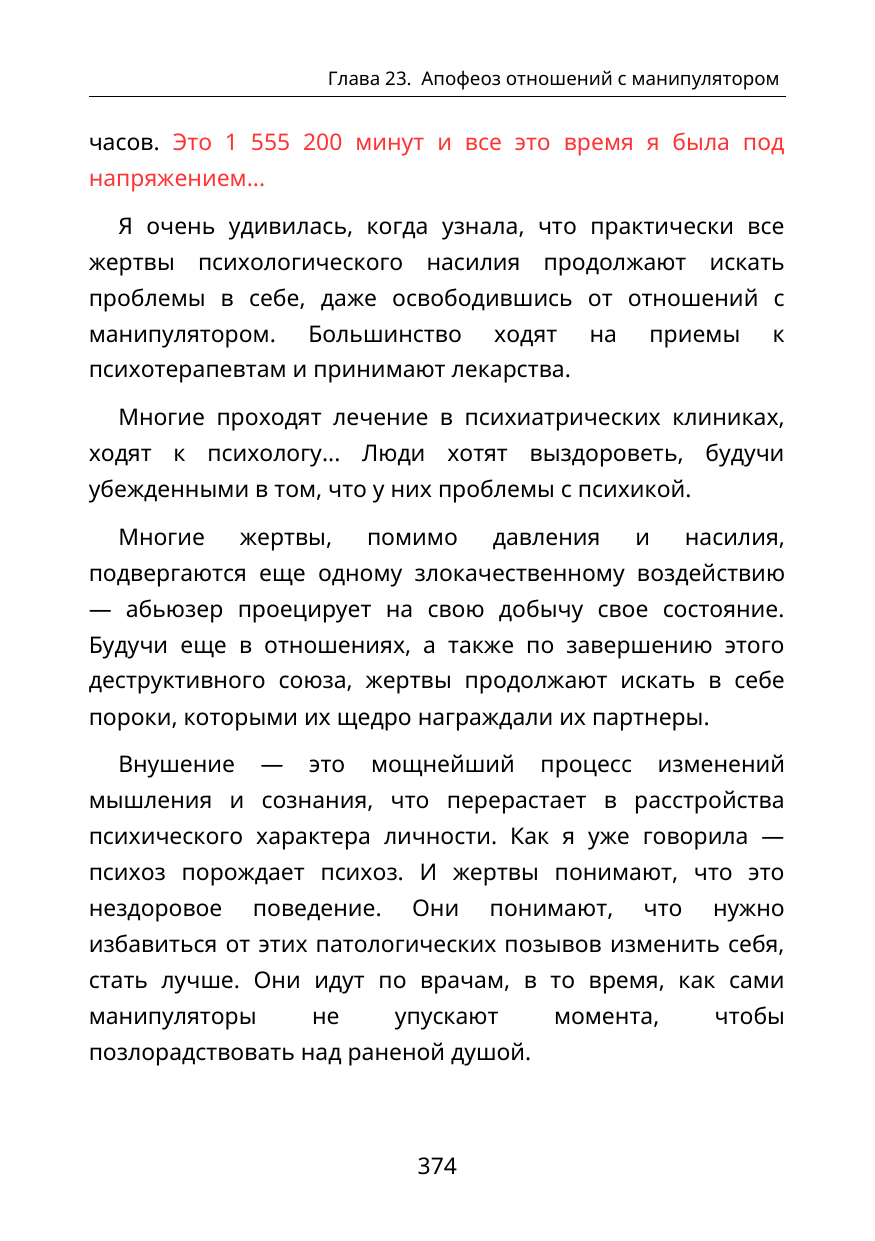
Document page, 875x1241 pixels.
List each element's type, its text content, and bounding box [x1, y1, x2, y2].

text часов. Это 1 555 200 минут и все это время я была под напряжением... [88, 126, 786, 193]
text Многие жертвы, помимо давления и насилия, подвергаются еще одному злокачественному воздействию — абьюзер проецирует на свою добычу свое состояние. Будучи еще в отношениях, а также по завершению этого деструктивного союза, жертвы продолжают искать в себе пороки, которыми их щедро награждали их партнеры. [88, 521, 786, 732]
text Многие проходят лечение в психиатрических клиниках, ходят к психологу... Люди хотят выздороветь, будучи убежденными в том, что у них проблемы с психикой. [88, 401, 786, 504]
text Я очень удивилась, когда узнала, что практически все жертвы психологического насилия продолжают искать проблемы в себе, даже освободившись от отношений с манипулятором. Большинство ходят на приемы к психотерапевтам и принимают лекарства. [88, 210, 786, 385]
text Внушение — это мощнейший процесс изменений мышления и сознания, что перерастает в расстройства психического характера личности. Как я уже говорила — психоз порождает психоз. И жертвы понимают, что это нездоровое поведение. Они понимают, что нужно избавиться от этих патологических позывов изменить себя, стать лучше. Они идут по врачам, в то время, как сами манипуляторы не упускают момента, чтобы позлорадствовать над раненой душой. [88, 748, 786, 1067]
